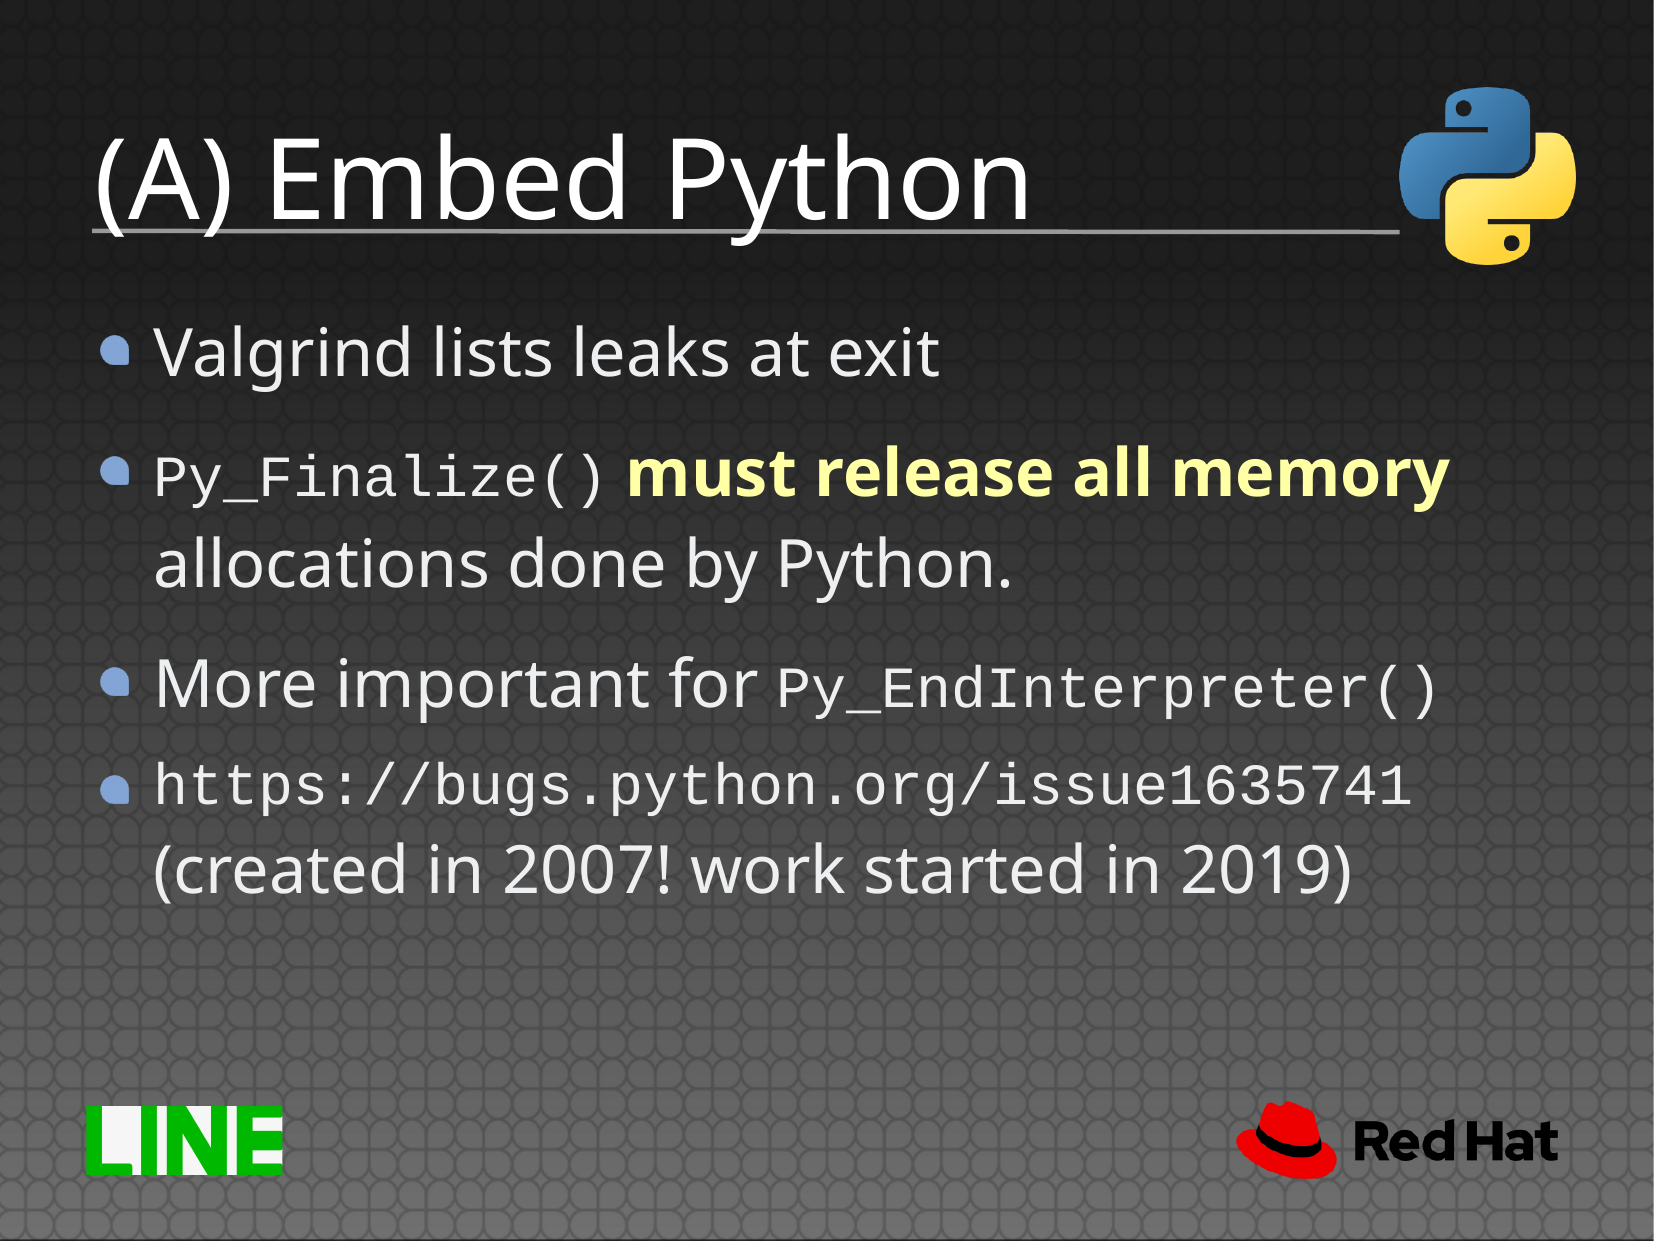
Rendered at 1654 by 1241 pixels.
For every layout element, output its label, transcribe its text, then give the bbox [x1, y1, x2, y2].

title (A) Embed Python [94, 100, 1426, 251]
list Valgrind lists leaks at exit Py_Finalize() must release all memory allocations done by Python. More important for Py_EndInterpreter() https://bugs.python.org/issue1635741 (created in 2007! work started in 2019) [82, 304, 1571, 1045]
picture [0, 0, 1654, 1241]
